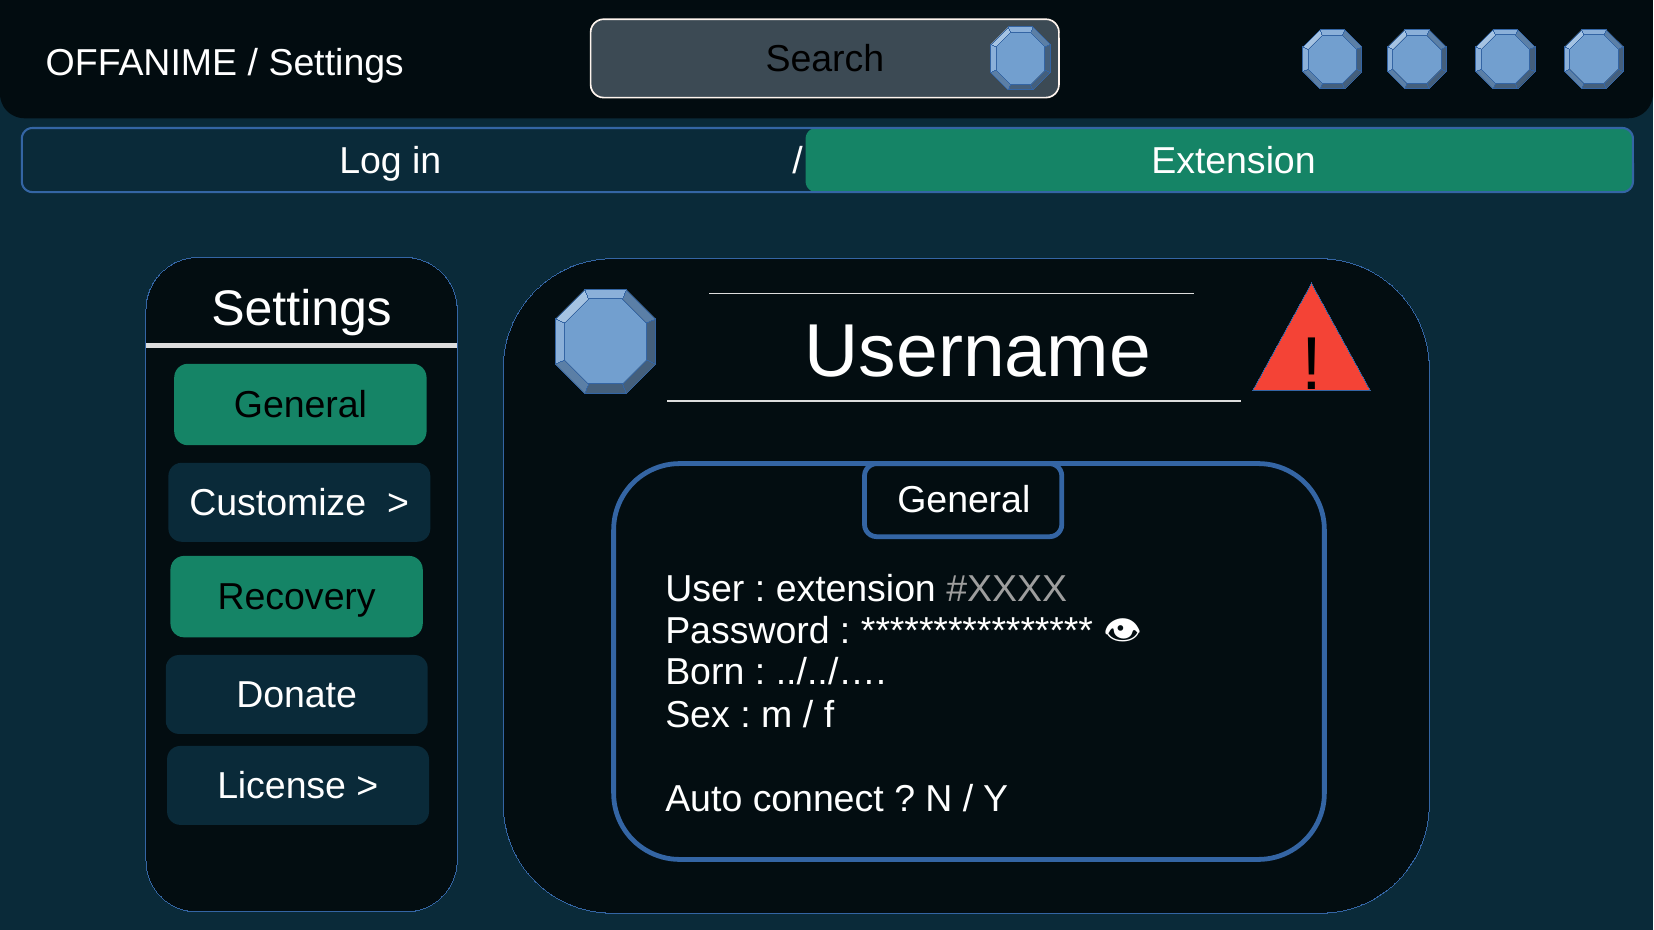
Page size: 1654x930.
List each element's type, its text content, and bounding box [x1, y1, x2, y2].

text_box Recovery [170, 555, 423, 638]
text_box OFFANIME / Settings [29, 4, 421, 120]
text_box General [174, 363, 427, 446]
text_box Username [742, 300, 1213, 400]
text_box User : extension #XXXX Password : **************** 👁 Born : ../../…. Sex : m / f Auto connect ? N / Y [650, 559, 1288, 827]
text_box General [882, 471, 1053, 531]
text_box Search [590, 19, 1059, 98]
text_box Customize > [168, 462, 431, 542]
text_box [0, 0, 1653, 119]
text_box ! [1252, 282, 1371, 391]
text_box Settings [145, 257, 458, 912]
text_box [503, 258, 1430, 914]
text_box Donate [165, 654, 428, 734]
text_box Log in / Extension [21, 127, 1633, 193]
text_box License > [167, 745, 430, 825]
